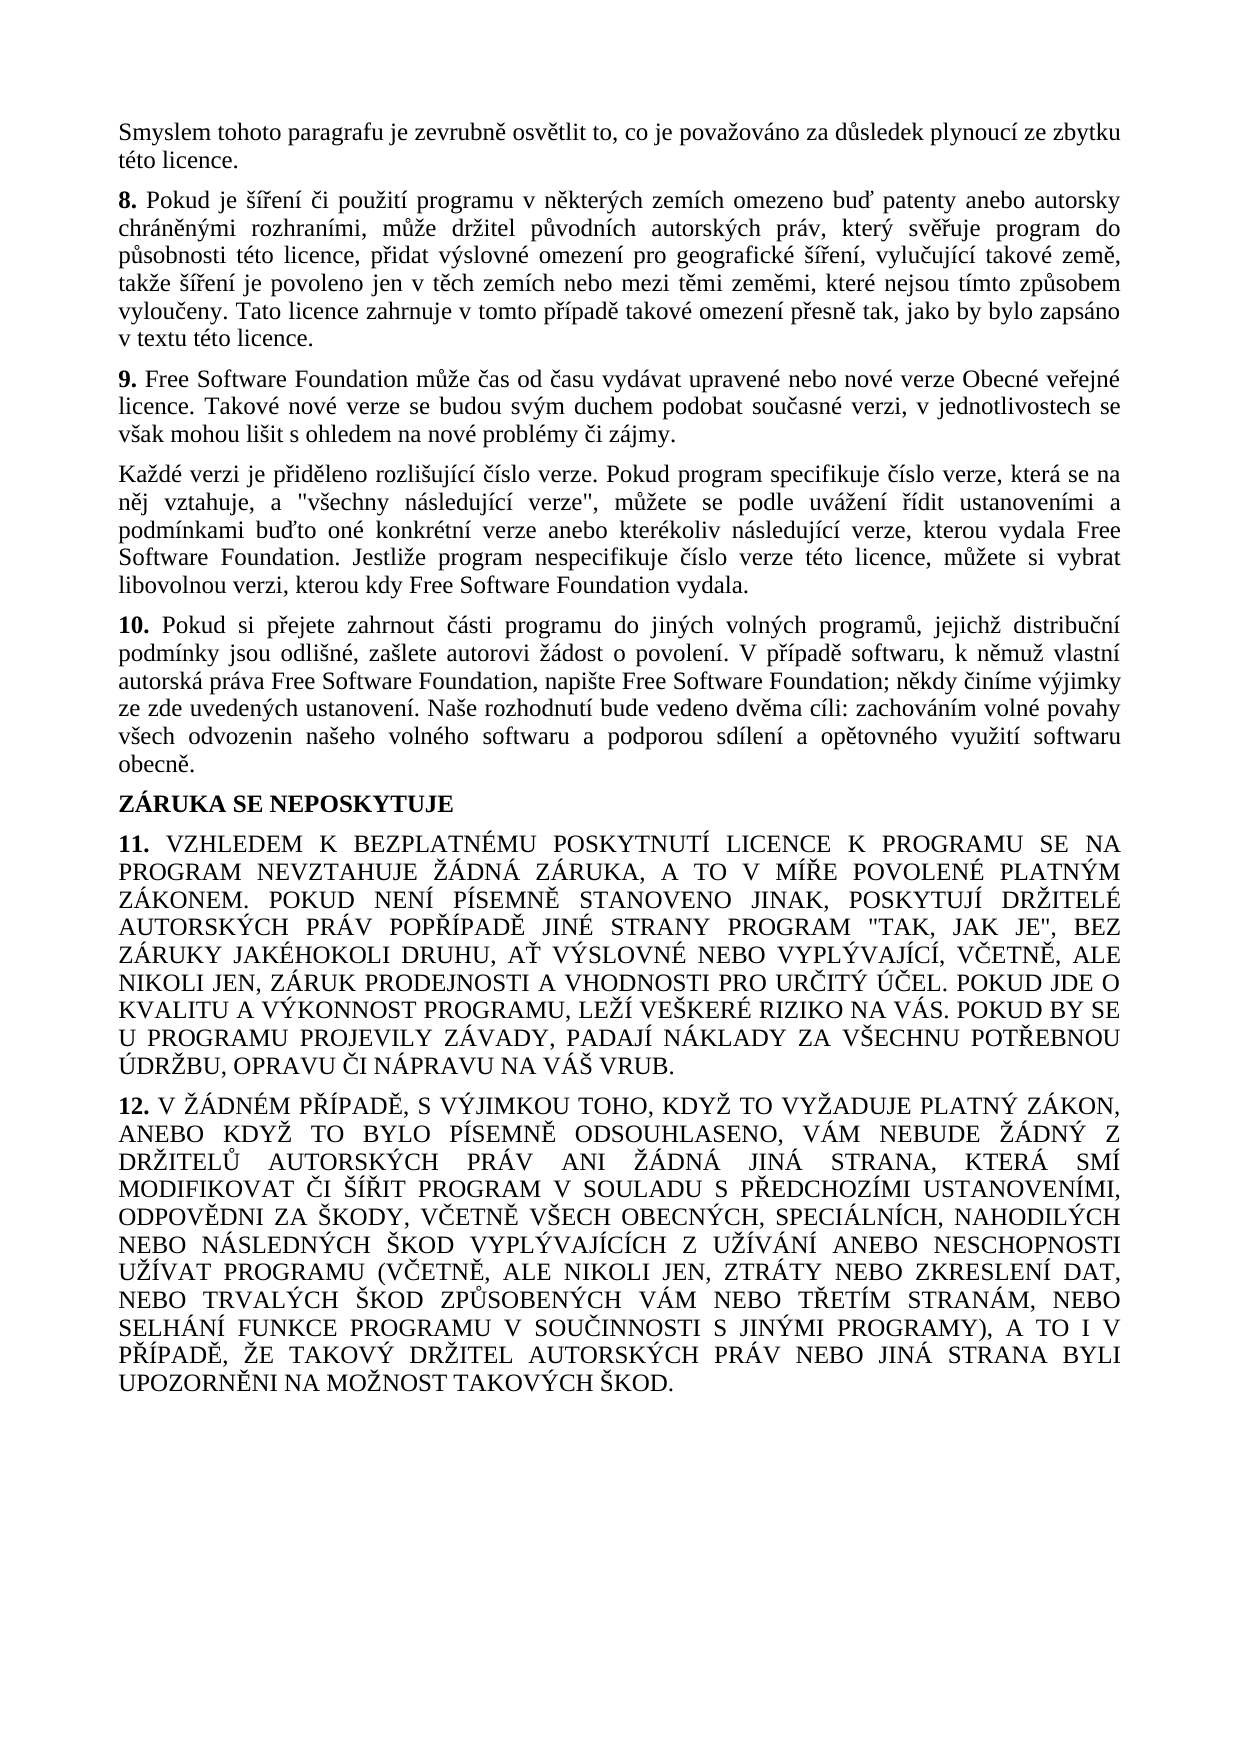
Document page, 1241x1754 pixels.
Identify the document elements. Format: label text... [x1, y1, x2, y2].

text 12. V ŽÁDNÉM PŘÍPADĚ, S VÝJIMKOU TOHO, KDYŽ TO VYŽADUJE PLATNÝ ZÁKON, ANEBO KDYŽ TO BYLO PÍSEMNĚ ODSOUHLASENO, VÁM NEBUDE ŽÁDNÝ Z DRŽITELŮ AUTORSKÝCH PRÁV ANI ŽÁDNÁ JINÁ STRANA, KTERÁ SMÍ MODIFIKOVAT ČI ŠÍŘIT PROGRAM V SOULADU S PŘEDCHOZÍMI USTANOVENÍMI, ODPOVĚDNI ZA ŠKODY, VČETNĚ VŠECH OBECNÝCH, SPECIÁLNÍCH, NAHODILÝCH NEBO NÁSLEDNÝCH ŠKOD VYPLÝVAJÍCÍCH Z UŽÍVÁNÍ ANEBO NESCHOPNOSTI UŽÍVAT PROGRAMU (VČETNĚ, ALE NIKOLI JEN, ZTRÁTY NEBO ZKRESLENÍ DAT, NEBO TRVALÝCH ŠKOD ZPŮSOBENÝCH VÁM NEBO TŘETÍM STRANÁM, NEBO SELHÁNÍ FUNKCE PROGRAMU V SOUČINNOSTI S JINÝMI PROGRAMY), A TO I V PŘÍPADĚ, ŽE TAKOVÝ DRŽITEL AUTORSKÝCH PRÁV NEBO JINÁ STRANA BYLI UPOZORNĚNI NA MOŽNOST TAKOVÝCH ŠKOD. [118, 1092, 1122, 1397]
text 11. VZHLEDEM K BEZPLATNÉMU POSKYTNUTÍ LICENCE K PROGRAMU SE NA PROGRAM NEVZTAHUJE ŽÁDNÁ ZÁRUKA, A TO V MÍŘE POVOLENÉ PLATNÝM ZÁKONEM. POKUD NENÍ PÍSEMNĚ STANOVENO JINAK, POSKYTUJÍ DRŽITELÉ AUTORSKÝCH PRÁV POPŘÍPADĚ JINÉ STRANY PROGRAM "TAK, JAK JE", BEZ ZÁRUKY JAKÉHOKOLI DRUHU, AŤ VÝSLOVNÉ NEBO VYPLÝVAJÍCÍ, VČETNĚ, ALE NIKOLI JEN, ZÁRUK PRODEJNOSTI A VHODNOSTI PRO URČITÝ ÚČEL. POKUD JDE O KVALITU A VÝKONNOST PROGRAMU, LEŽÍ VEŠKERÉ RIZIKO NA VÁS. POKUD BY SE U PROGRAMU PROJEVILY ZÁVADY, PADAJÍ NÁKLADY ZA VŠECHNU POTŘEBNOU ÚDRŽBU, OPRAVU ČI NÁPRAVU NA VÁŠ VRUB. [118, 830, 1122, 1080]
text 10. Pokud si přejete zahrnout části programu do jiných volných programů, jejichž distribuční podmínky jsou odlišné, zašlete autorovi žádost o povolení. V případě softwaru, k němuž vlastní autorská práva Free Software Foundation, napište Free Software Foundation; někdy činíme výjimky ze zde uvedených ustanovení. Naše rozhodnutí bude vedeno dvěma cíli: zachováním volné povahy všech odvozenin našeho volného softwaru a podporou sdílení a opětovného využití softwaru obecně. [118, 611, 1122, 778]
text ZÁRUKA SE NEPOSKYTUJE [118, 790, 1122, 818]
text Každé verzi je přiděleno rozlišující číslo verze. Pokud program specifikuje číslo verze, která se na něj vztahuje, a "všechny následující verze", můžete se podle uvážení řídit ustanoveními a podmínkami buďto oné konkrétní verze anebo kterékoliv následující verze, kterou vydala Free Software Foundation. Jestliže program nespecifikuje číslo verze této licence, můžete si vybrat libovolnou verzi, kterou kdy Free Software Foundation vydala. [118, 460, 1122, 599]
text 9. Free Software Foundation může čas od času vydávat upravené nebo nové verze Obecné veřejné licence. Takové nové verze se budou svým duchem podobat současné verzi, v jednotlivostech se však mohou lišit s ohledem na nové problémy či zájmy. [118, 365, 1122, 448]
text Smyslem tohoto paragrafu je zevrubně osvětlit to, co je považováno za důsledek plynoucí ze zbytku této licence. [118, 118, 1122, 173]
text 8. Pokud je šíření či použití programu v některých zemích omezeno buď patenty anebo autorsky chráněnými rozhraními, může držitel původních autorských práv, který svěřuje program do působnosti této licence, přidat výslovné omezení pro geografické šíření, vylučující takové země, takže šíření je povoleno jen v těch zemích nebo mezi těmi zeměmi, které nejsou tímto způsobem vyloučeny. Tato licence zahrnuje v tomto případě takové omezení přesně tak, jako by bylo zapsáno v textu této licence. [118, 186, 1122, 352]
